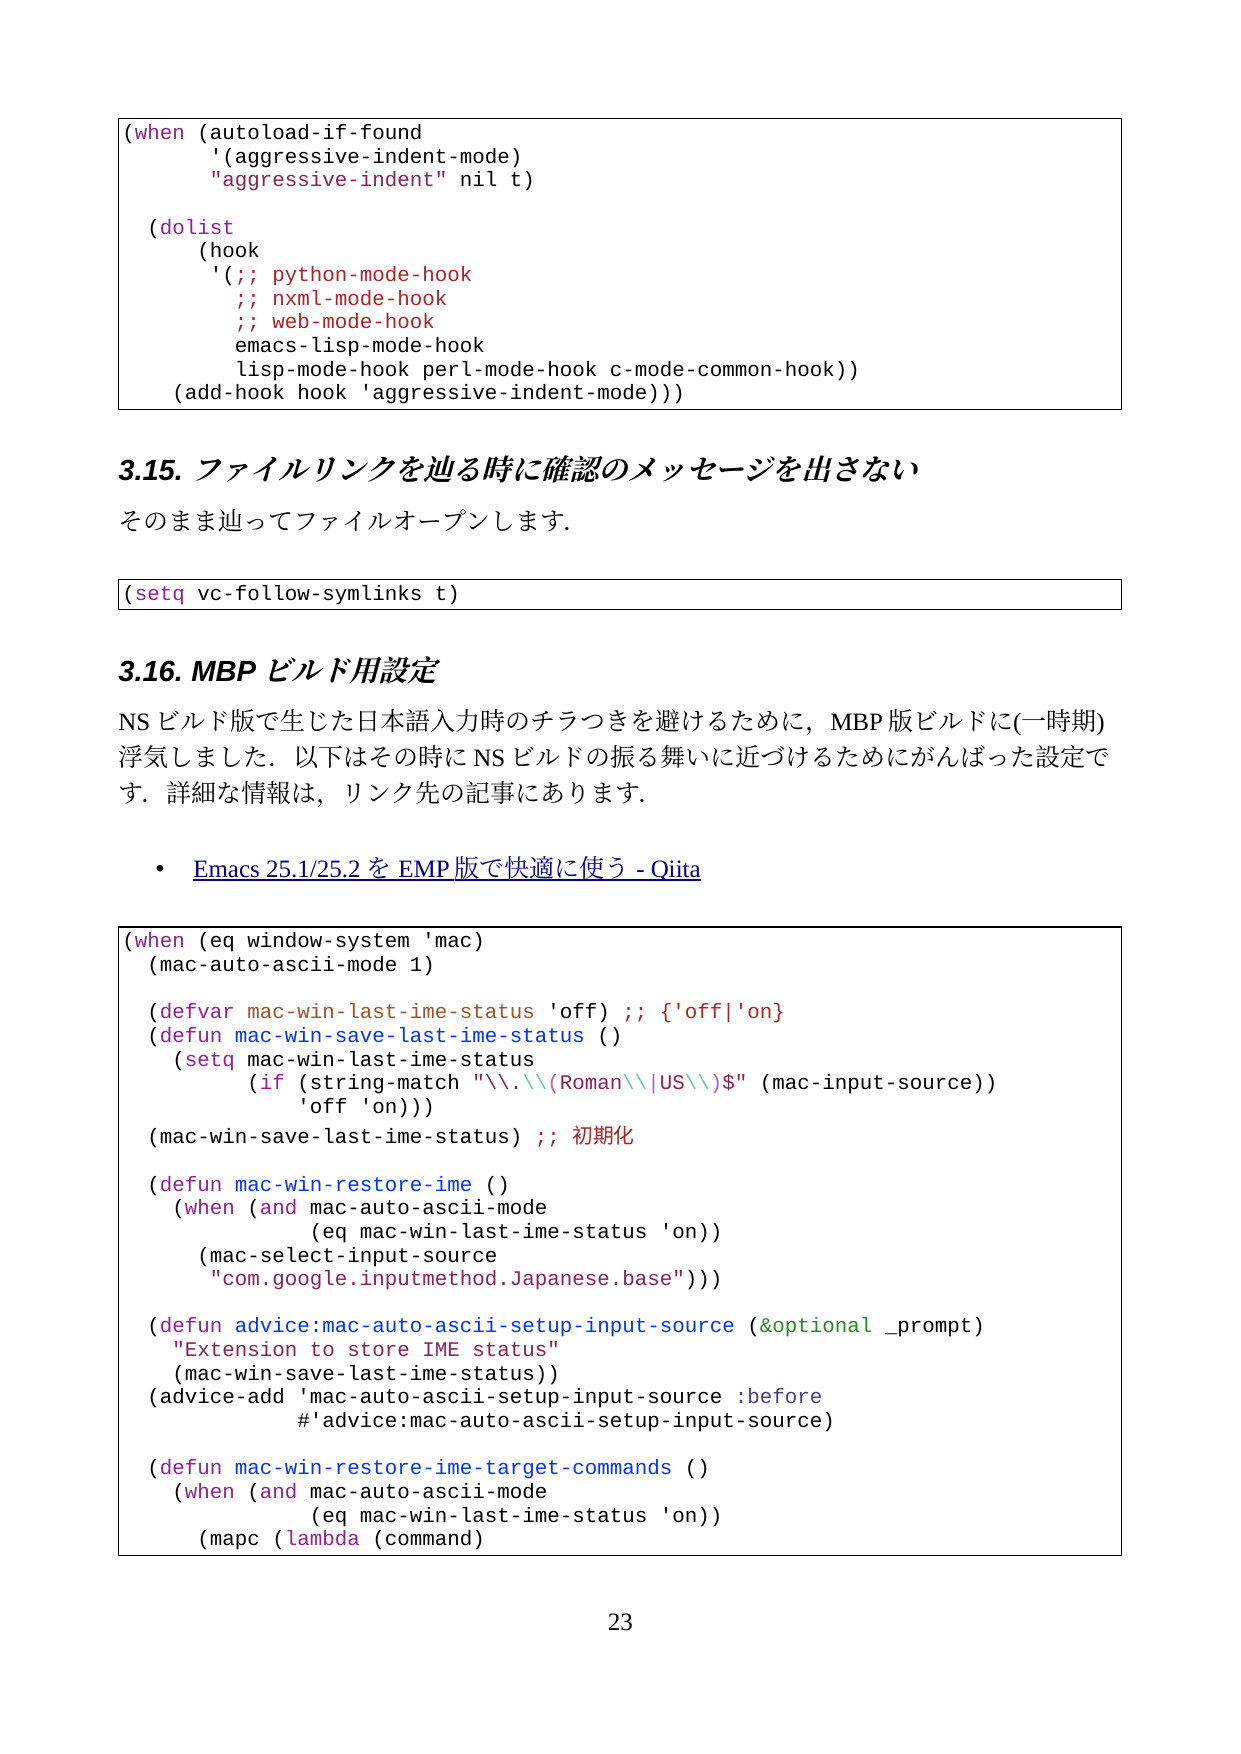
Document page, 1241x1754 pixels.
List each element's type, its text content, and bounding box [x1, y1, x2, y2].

text NSビルド版で生じた日本語入力時のチラつきを避けるために，MBP版ビルドに(一時期)浮気しました．以下はその時にNSビルドの振る舞いに近づけるためにがんばった設定です．詳細な情報は，リンク先の記事にあります． [118, 702, 1122, 839]
text 'off 'on))) [119, 1092, 1121, 1116]
text (mac-win-save-last-ime-status)) [119, 1359, 1121, 1382]
text (when (and mac-auto-ascii-mode [119, 1193, 1121, 1217]
text "aggressive-indent" nil t) [119, 165, 1121, 189]
text (defun mac-win-restore-ime-target-commands () [119, 1453, 1121, 1477]
text (when (eq window-system 'mac) [119, 928, 1121, 950]
text '(;; python-mode-hook [119, 260, 1121, 284]
text (advice-add 'mac-auto-ascii-setup-input-source :before [119, 1382, 1121, 1406]
text (when (and mac-auto-ascii-mode [119, 1477, 1121, 1501]
text "com.google.inputmethod.Japanese.base"))) [119, 1264, 1121, 1288]
text ;; nxml-mode-hook [119, 284, 1121, 307]
text (defun mac-win-save-last-ime-status () [119, 1021, 1121, 1045]
text (eq mac-win-last-ime-status 'on)) [119, 1501, 1121, 1524]
text (hook [119, 236, 1121, 260]
text (mac-auto-ascii-mode 1) [119, 950, 1121, 974]
text (when (autoload-if-found [119, 119, 1121, 142]
text (setq vc-follow-symlinks t) [119, 580, 1121, 609]
text (defun advice:mac-auto-ascii-setup-input-source (&optional _prompt) [119, 1312, 1121, 1335]
subtitle ファイルリンクを辿る時に確認のメッセージを出さない [118, 447, 1122, 489]
text ;; web-mode-hook [119, 307, 1121, 331]
text (eq mac-win-last-ime-status 'on)) [119, 1217, 1121, 1241]
text "Extension to store IME status" [119, 1335, 1121, 1359]
list Emacs 25.1/25.2 を EMP版で快適に使う - Qiita [156, 851, 1122, 914]
text (defun mac-win-restore-ime () [119, 1170, 1121, 1193]
text emacs-lisp-mode-hook [119, 331, 1121, 354]
text (mapc (lambda (command) [119, 1524, 1121, 1555]
subtitle MBPビルド用設定 [118, 648, 1122, 689]
text '(aggressive-indent-mode) [119, 142, 1121, 165]
text (add-hook hook 'aggressive-indent-mode))) [119, 378, 1121, 409]
text (dolist [119, 213, 1121, 236]
text (setq mac-win-last-ime-status [119, 1045, 1121, 1068]
text (mac-select-input-source [119, 1241, 1121, 1264]
text (mac-win-save-last-ime-status) ;; 初期化 [119, 1116, 1121, 1146]
text (defvar mac-win-last-ime-status 'off) ;; {'off|'on} [119, 997, 1121, 1021]
text (if (string-match "\\.\\(Roman\\|US\\)$" (mac-input-source)) [119, 1068, 1121, 1092]
text そのまま辿ってファイルオープンします． [118, 502, 1122, 566]
text lisp-mode-hook perl-mode-hook c-mode-common-hook)) [119, 354, 1121, 378]
text #'advice:mac-auto-ascii-setup-input-source) [119, 1406, 1121, 1430]
